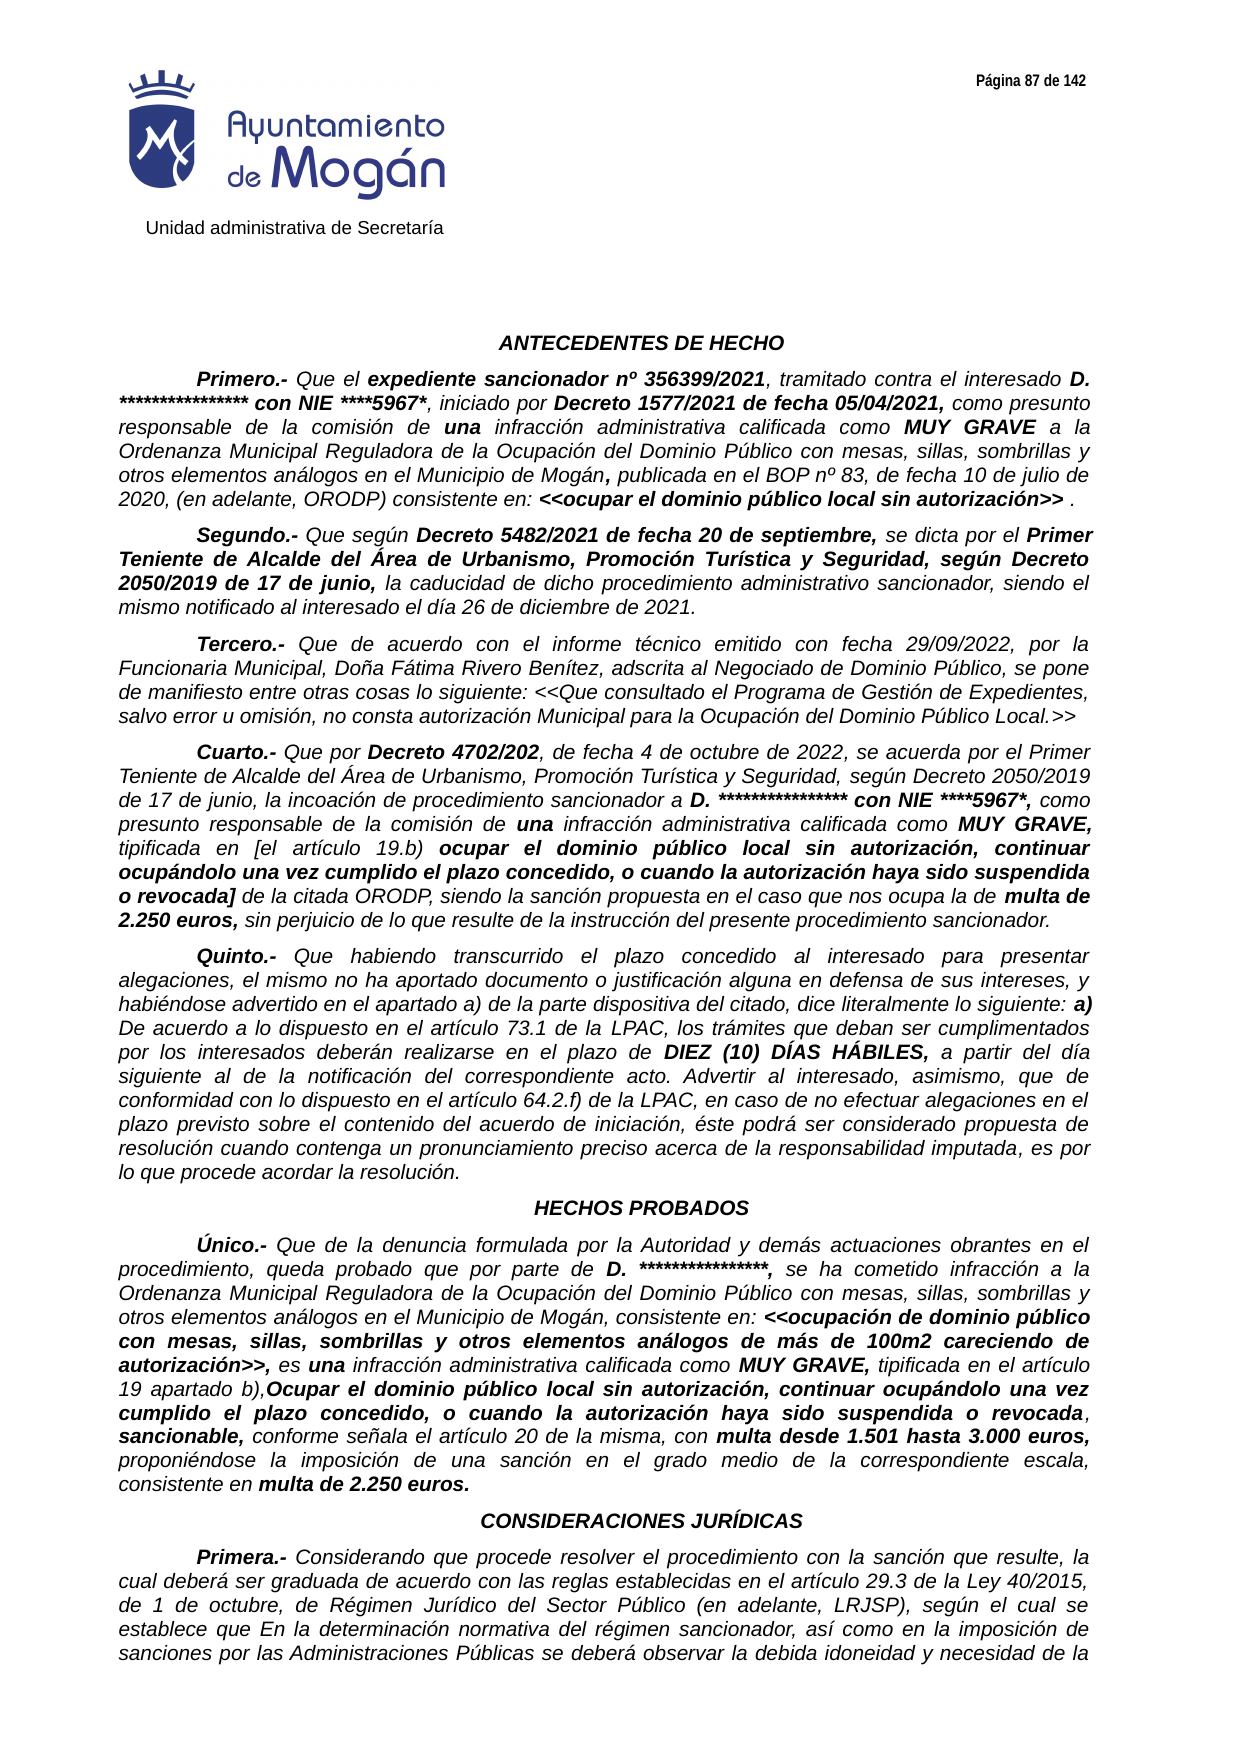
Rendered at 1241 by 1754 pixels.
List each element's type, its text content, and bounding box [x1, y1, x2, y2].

text Único.- Que de la denuncia formulada por la Autoridad y demás actuaciones obrantes en el procedimiento, queda probado que por parte de D. ****************, se ha cometido infracción a la Ordenanza Municipal Reguladora de la Ocupación del Dominio Público con mesas, sillas, sombrillas y otros elementos análogos en el Municipio de Mogán, consistente en: <<ocupación de dominio público con mesas, sillas, sombrillas y otros elementos análogos de más de 100m2 careciendo de autorización>>, es una infracción administrativa calificada como MUY GRAVE, tipificada en el artículo 19 apartado b),Ocupar el dominio público local sin autorización, continuar ocupándolo una vez cumplido el plazo concedido, o cuando la autorización haya sido suspendida o revocada, sancionable, conforme señala el artículo 20 de la misma, con multa desde 1.501 hasta 3.000 euros, proponiéndose la imposición de una sanción en el grado medio de la correspondiente escala, consistente en multa de 2.250 euros. [118, 1233, 1092, 1496]
text Primera.- Considerando que procede resolver el procedimiento con la sanción que resulte, la cual deberá ser graduada de acuerdo con las reglas establecidas en el artículo 29.3 de la Ley 40/2015, de 1 de octubre, de Régimen Jurídico del Sector Público (en adelante, LRJSP), según el cual se establece que En la determinación normativa del régimen sancionador, así como en la imposición de sanciones por las Administraciones Públicas se deberá observar la debida idoneidad y necesidad de la [118, 1545, 1092, 1665]
text ANTECEDENTES DE HECHO [118, 331, 1092, 354]
text Tercero.- Que de acuerdo con el informe técnico emitido con fecha 29/09/2022, por la Funcionaria Municipal, Doña Fátima Rivero Benítez, adscrita al Negociado de Dominio Público, se pone de manifiesto entre otras cosas lo siguiente: <<Que consultado el Programa de Gestión de Expedientes, salvo error u omisión, no consta autorización Municipal para la Ocupación del Dominio Público Local.>> [118, 632, 1092, 727]
text Primero.- Que el expediente sancionador nº 356399/2021, tramitado contra el interesado D. **************** con NIE ****5967*, iniciado por Decreto 1577/2021 de fecha 05/04/2021, como presunto responsable de la comisión de una infracción administrativa calificada como MUY GRAVE a la Ordenanza Municipal Reguladora de la Ocupación del Dominio Público con mesas, sillas, sombrillas y otros elementos análogos en el Municipio de Mogán, publicada en el BOP nº 83, de fecha 10 de julio de 2020, (en adelante, ORODP) consistente en: <<ocupar el dominio público local sin autorización>> . [118, 367, 1092, 511]
text Quinto.- Que habiendo transcurrido el plazo concedido al interesado para presentar alegaciones, el mismo no ha aportado documento o justificación alguna en defensa de sus intereses, y habiéndose advertido en el apartado a) de la parte dispositiva del citado, dice literalmente lo siguiente: a) De acuerdo a lo dispuesto en el artículo 73.1 de la LPAC, los trámites que deban ser cumplimentados por los interesados deberán realizarse en el plazo de DIEZ (10) DÍAS HÁBILES, a partir del día siguiente al de la notificación del correspondiente acto. Advertir al interesado, asimismo, que de conformidad con lo dispuesto en el artículo 64.2.f) de la LPAC, en caso de no efectuar alegaciones en el plazo previsto sobre el contenido del acuerdo de iniciación, éste podrá ser considerado propuesta de resolución cuando contenga un pronunciamiento preciso acerca de la responsabilidad imputada, es por lo que procede acordar la resolución. [118, 944, 1092, 1184]
text Cuarto.- Que por Decreto 4702/202, de fecha 4 de octubre de 2022, se acuerda por el Primer Teniente de Alcalde del Área de Urbanismo, Promoción Turística y Seguridad, según Decreto 2050/2019 de 17 de junio, la incoación de procedimiento sancionador a D. **************** con NIE ****5967*, como presunto responsable de la comisión de una infracción administrativa calificada como MUY GRAVE, tipificada en [el artículo 19.b) ocupar el dominio público local sin autorización, continuar ocupándolo una vez cumplido el plazo concedido, o cuando la autorización haya sido suspendida o revocada] de la citada ORODP, siendo la sanción propuesta en el caso que nos ocupa la de multa de 2.250 euros, sin perjuicio de lo que resulte de la instrucción del presente procedimiento sancionador. [118, 740, 1092, 932]
text CONSIDERACIONES JURÍDICAS [118, 1509, 1092, 1533]
picture [128, 70, 445, 206]
text HECHOS PROBADOS [118, 1196, 1092, 1220]
text Segundo.- Que según Decreto 5482/2021 de fecha 20 de septiembre, se dicta por el Primer Teniente de Alcalde del Área de Urbanismo, Promoción Turística y Seguridad, según Decreto 2050/2019 de 17 de junio, la caducidad de dicho procedimiento administrativo sancionador, siendo el mismo notificado al interesado el día 26 de diciembre de 2021. [118, 523, 1092, 619]
